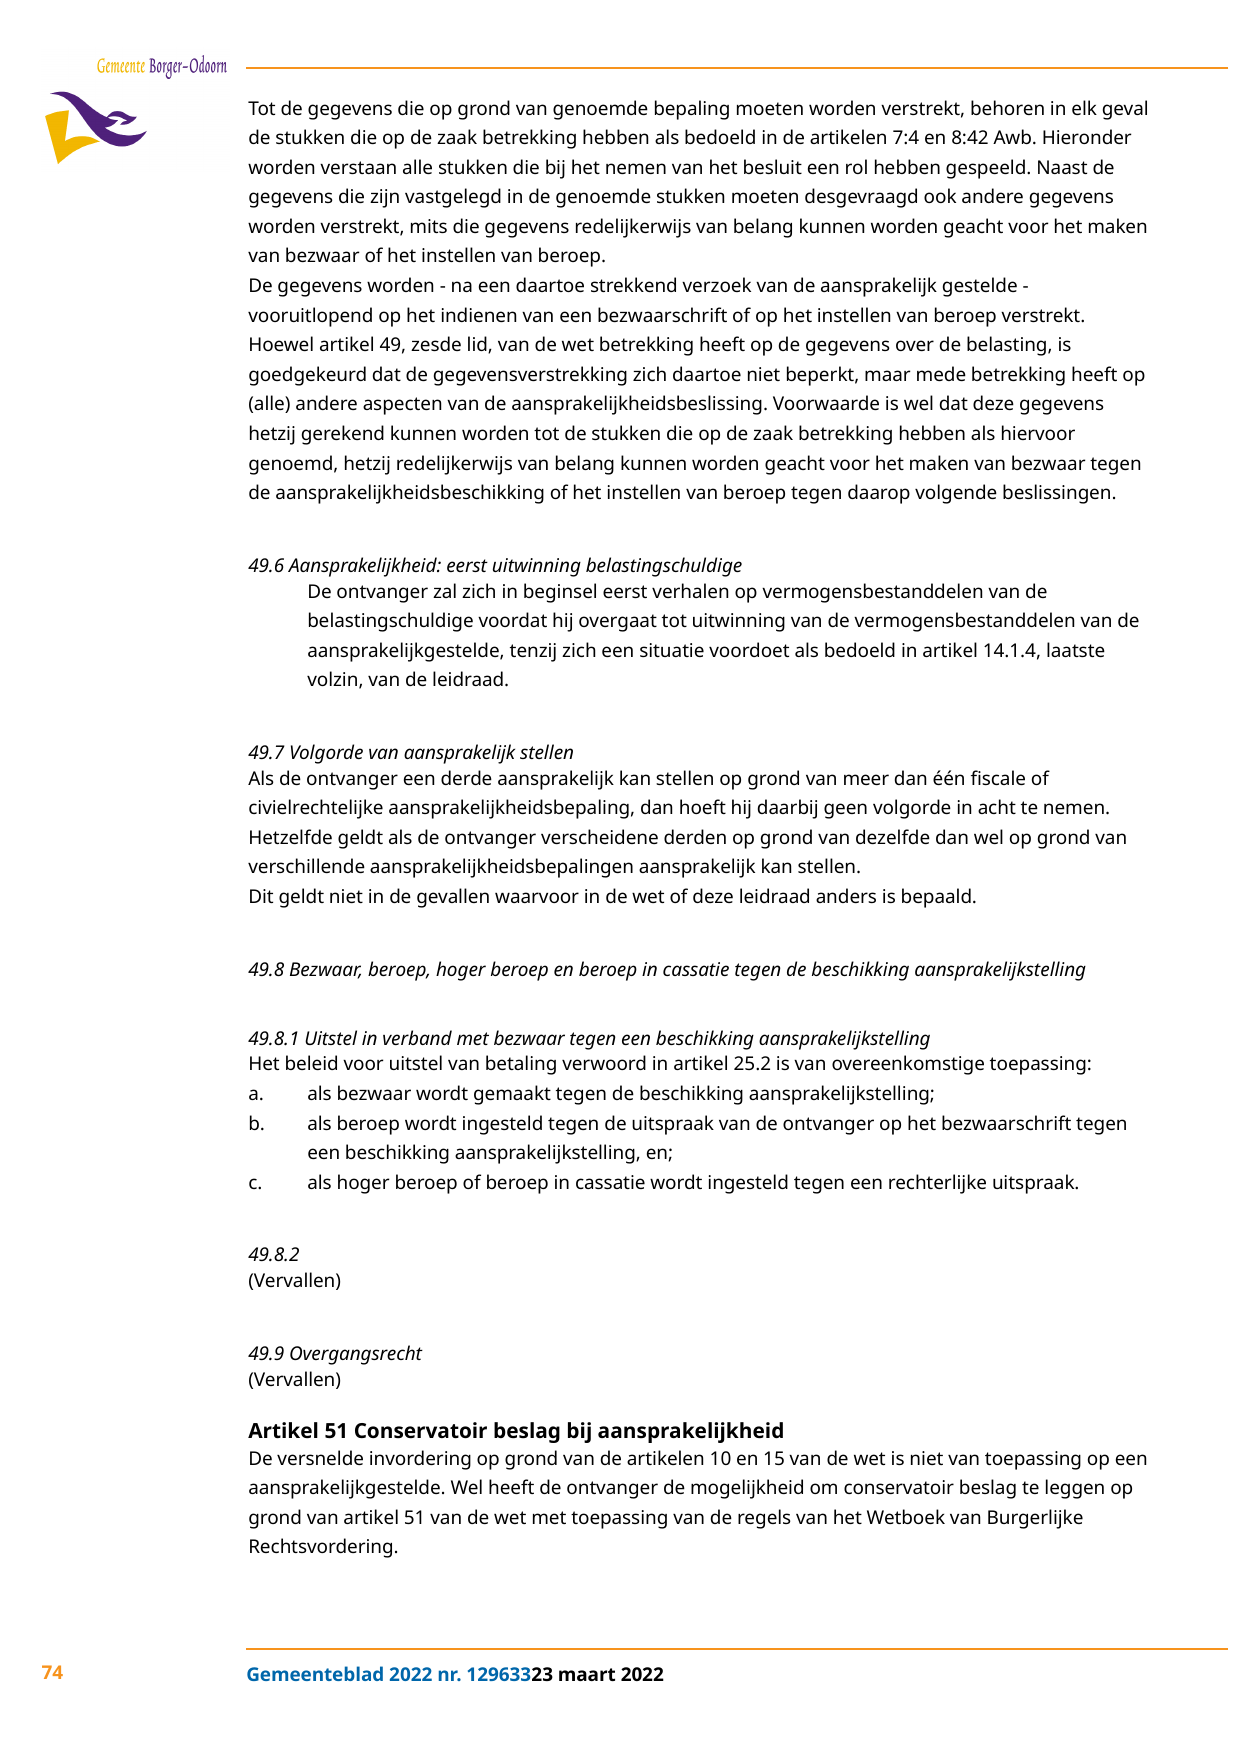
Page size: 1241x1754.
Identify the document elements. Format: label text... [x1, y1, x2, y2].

list als bezwaar wordt gemaakt tegen de beschikking aansprakelijkstelling; [248, 1080, 1152, 1106]
text Dit geldt niet in de gevallen waarvoor in de wet of deze leidraad anders is bepaald. [248, 883, 1152, 909]
text 49.8.1 Uitstel in verband met bezwaar tegen een beschikking aansprakelijkstelling [248, 1025, 1152, 1051]
text (Vervallen) [248, 1267, 1152, 1293]
text Tot de gegevens die op grond van genoemde bepaling moeten worden verstrekt, behoren in elk geval de stukken die op de zaak betrekking hebben als bedoeld in de artikelen 7:4 en 8:42 Awb. Hieronder worden verstaan alle stukken die bij het nemen van het besluit een rol hebben gespeeld. Naast de gegevens die zijn vastgelegd in de genoemde stukken moeten desgevraagd ook andere gegevens worden verstrekt, mits die gegevens redelijkerwijs van belang kunnen worden geacht voor het maken van bezwaar of het instellen van beroep. [248, 95, 1152, 268]
picture [41, 47, 231, 172]
text Hoewel artikel 49, zesde lid, van de wet betrekking heeft op de gegevens over de belasting, is goedgekeurd dat de gegevensverstrekking zich daartoe niet beperkt, maar mede betrekking heeft op (alle) andere aspecten van de aansprakelijkheidsbeslissing. Voorwaarde is wel dat deze gegevens hetzij gerekend kunnen worden tot de stukken die op de zaak betrekking hebben als hiervoor genoemd, hetzij redelijkerwijs van belang kunnen worden geacht voor het maken van bezwaar tegen de aansprakelijkheidsbeschikking of het instellen van beroep tegen daarop volgende beslissingen. [248, 331, 1152, 505]
text 49.9 Overgangsrecht [248, 1340, 1152, 1366]
text 49.8 Bezwaar, beroep, hoger beroep en beroep in cassatie tegen de beschikking aansprakelijkstelling [248, 956, 1152, 982]
text De gegevens worden - na een daartoe strekkend verzoek van de aansprakelijk gestelde - vooruitlopend op het indienen van een bezwaarschrift of op het instellen van beroep verstrekt. [248, 272, 1152, 328]
text Als de ontvanger een derde aansprakelijk kan stellen op grond van meer dan één fiscale of civielrechtelijke aansprakelijkheidsbepaling, dan hoeft hij daarbij geen volgorde in acht te nemen. Hetzelfde geldt als de ontvanger verscheidene derden op grond van dezelfde dan wel op grond van verschillende aansprakelijkheidsbepalingen aansprakelijk kan stellen. [248, 765, 1152, 879]
text 49.6 Aansprakelijkheid: eerst uitwinning belastingschuldige [248, 552, 1152, 578]
text 49.8.2 [248, 1242, 1152, 1267]
text De versnelde invordering op grond van de artikelen 10 en 15 van de wet is niet van toepassing op een aansprakelijkgestelde. Wel heeft de ontvanger de mogelijkheid om conservatoir beslag te leggen op grond van artikel 51 van de wet met toepassing van de regels van het Wetboek van Burgerlijke Rechtsvordering. [248, 1445, 1152, 1559]
text (Vervallen) [248, 1366, 1152, 1392]
text Het beleid voor uitstel van betaling verwoord in artikel 25.2 is van overeenkomstige toepassing: [248, 1051, 1152, 1076]
list De ontvanger zal zich in beginsel eerst verhalen op vermogensbestanddelen van de belastingschuldige voordat hij overgaat tot uitwinning van de vermogensbestanddelen van de aansprakelijkgestelde, tenzij zich een situatie voordoet als bedoeld in artikel 14.1.4, laatste volzin, van de leidraad. [248, 578, 1152, 692]
list als hoger beroep of beroep in cassatie wordt ingesteld tegen een rechterlijke uitspraak. [248, 1169, 1152, 1195]
text Artikel 51 Conservatoir beslag bij aansprakelijkheid [248, 1416, 1152, 1445]
list als beroep wordt ingesteld tegen de uitspraak van de ontvanger op het bezwaarschrift tegen een beschikking aansprakelijkstelling, en; [248, 1110, 1152, 1165]
text 49.7 Volgorde van aansprakelijk stellen [248, 739, 1152, 765]
